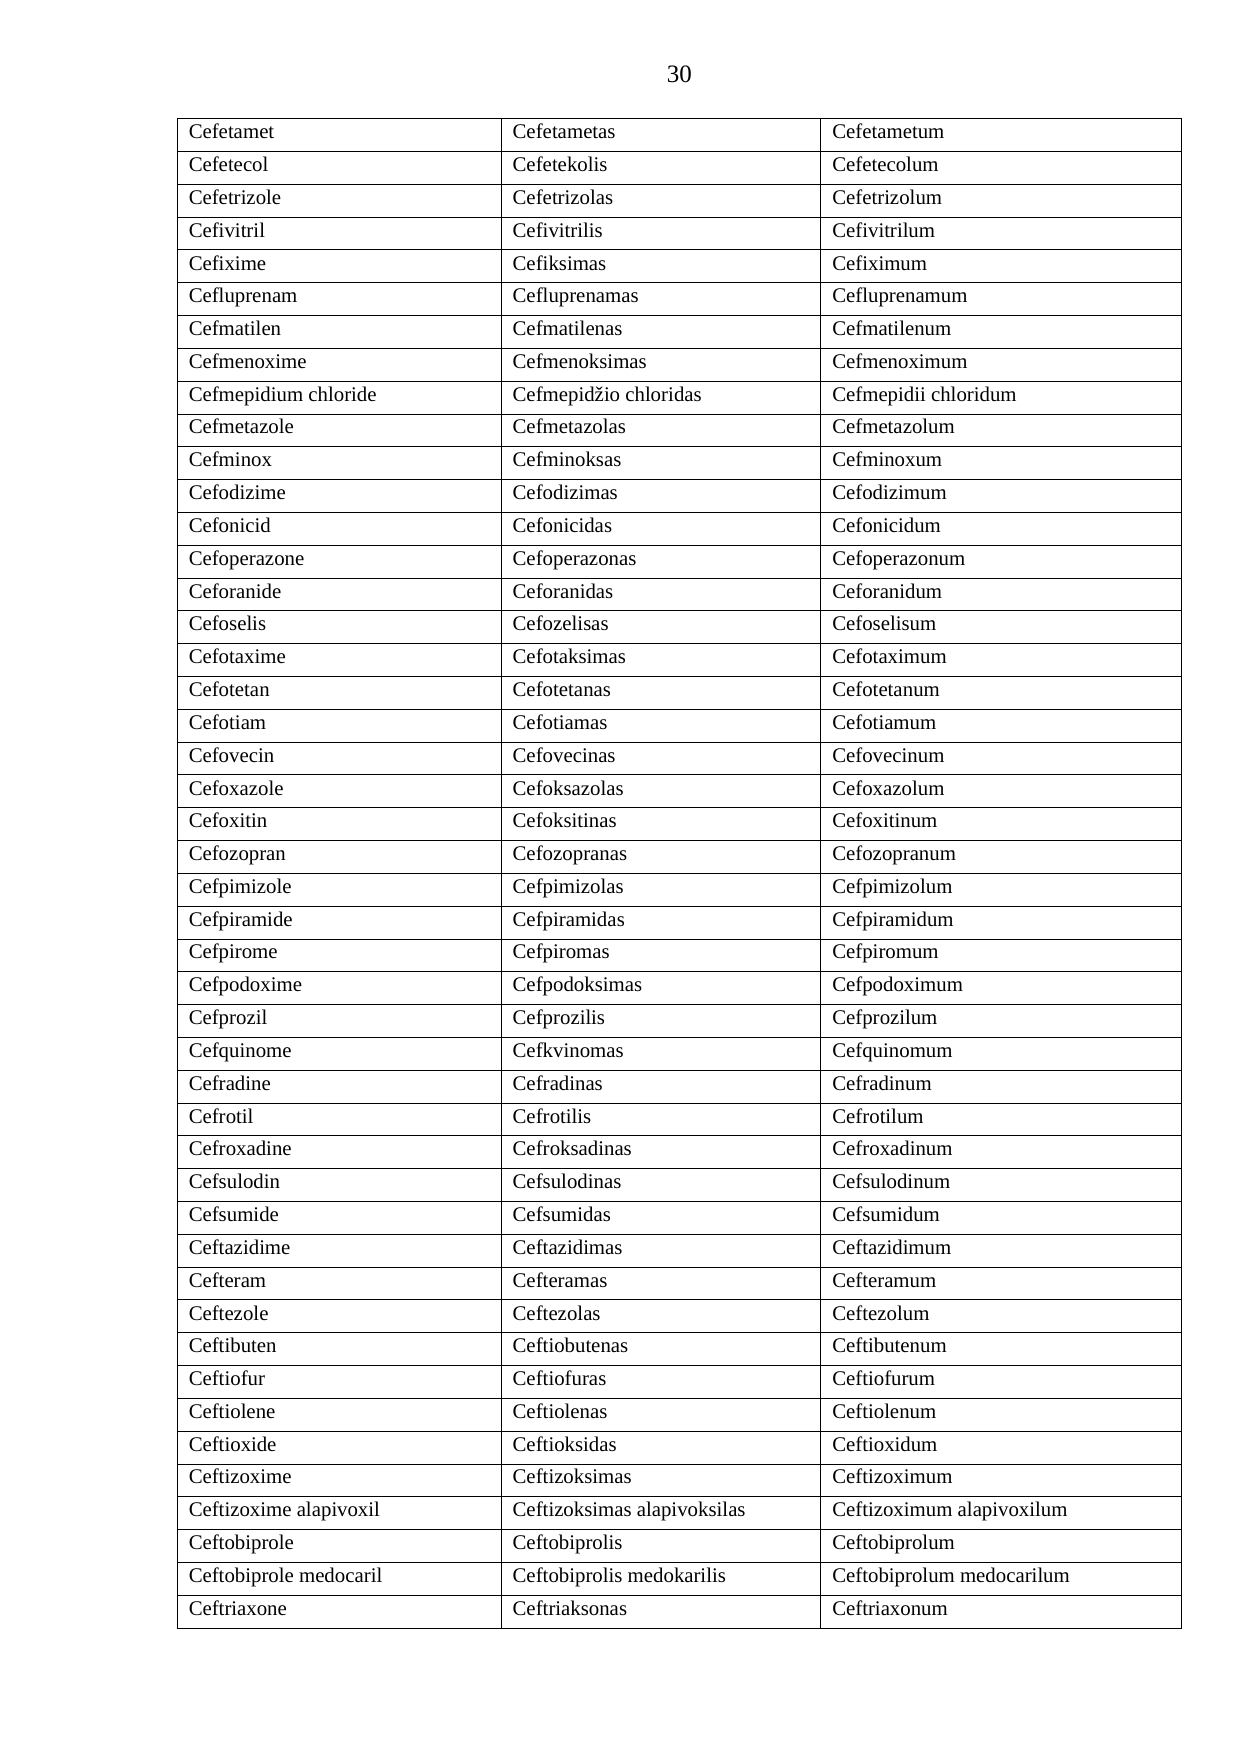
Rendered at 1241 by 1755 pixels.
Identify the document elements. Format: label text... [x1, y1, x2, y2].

table_cell Cefpiramidas [502, 907, 820, 938]
table_cell Ceforanidum [821, 579, 1181, 610]
table_cell Ceftiolene [178, 1399, 501, 1431]
table_cell Cefprozil [178, 1005, 501, 1037]
table_cell Cefonicid [178, 513, 501, 545]
table_cell Cefetrizole [178, 185, 501, 217]
table_cell Cefozopran [178, 841, 501, 873]
table_cell Cefivitrilis [502, 218, 820, 249]
table_cell Cefpiromum [821, 940, 1181, 971]
table_cell Cefoperazonum [821, 546, 1181, 577]
table_cell Cefetrizolas [502, 185, 820, 217]
table_cell Cefsumidum [821, 1202, 1181, 1234]
table_cell Cefotaximum [821, 644, 1181, 676]
table_cell Cefotetanum [821, 677, 1181, 709]
table_cell Ceftobiprolum medocarilum [821, 1563, 1181, 1595]
table_cell Ceftriaxone [178, 1596, 501, 1627]
table_cell Cefotiamas [502, 710, 820, 742]
table_cell Ceftioxidum [821, 1432, 1181, 1463]
table_cell Ceftriaksonas [502, 1596, 820, 1627]
table_cell Cefsulodinum [821, 1169, 1181, 1201]
table_cell Cefotiamum [821, 710, 1181, 742]
table_cell Cefminoxum [821, 447, 1181, 479]
table_cell Cefpimizolum [821, 874, 1181, 906]
table_cell Cefmatilenum [821, 316, 1181, 348]
table_cell Ceftazidime [178, 1235, 501, 1267]
table_cell Cefovecinum [821, 743, 1181, 774]
table_cell Cefroxadine [178, 1136, 501, 1168]
table_cell Ceftioksidas [502, 1432, 820, 1463]
table_cell Cefmetazolum [821, 415, 1181, 446]
table_cell Cefodizime [178, 480, 501, 512]
table_cell Cefrotilum [821, 1104, 1181, 1135]
table_cell Cefradinum [821, 1071, 1181, 1102]
table_cell Cefsulodin [178, 1169, 501, 1201]
table_cell Cefsulodinas [502, 1169, 820, 1201]
table_cell Cefoxitinum [821, 808, 1181, 840]
table_cell Cefixime [178, 250, 501, 282]
table_cell Cefminox [178, 447, 501, 479]
table_cell Cefovecinas [502, 743, 820, 774]
table_cell Cefpodoximum [821, 972, 1181, 1004]
table_cell Ceftibutenum [821, 1333, 1181, 1365]
table_cell Cefozopranum [821, 841, 1181, 873]
table_cell Ceftizoksimas [502, 1465, 820, 1496]
table_cell Ceftobiprolis medokarilis [502, 1563, 820, 1595]
table_cell Cefozelisas [502, 611, 820, 643]
table_cell Cefradinas [502, 1071, 820, 1102]
table_cell Ceftezole [178, 1300, 501, 1332]
table_cell Cefoperazone [178, 546, 501, 577]
table_cell Ceftobiprole [178, 1530, 501, 1562]
table_cell Ceftobiprolis [502, 1530, 820, 1562]
table_cell Cefetametum [821, 119, 1181, 151]
table_cell Ceftizoksimas alapivoksilas [502, 1497, 820, 1529]
table_cell Ceftizoximum alapivoxilum [821, 1497, 1181, 1529]
table_cell Cefteramum [821, 1268, 1181, 1299]
table_cell Cefkvinomas [502, 1038, 820, 1070]
table_cell Ceftazidimas [502, 1235, 820, 1267]
table_cell Cefoselisum [821, 611, 1181, 643]
table_cell Cefoselis [178, 611, 501, 643]
table_cell Cefiximum [821, 250, 1181, 282]
table_cell Cefmenoksimas [502, 349, 820, 381]
table_cell Cefpodoksimas [502, 972, 820, 1004]
table_cell Cefetekolis [502, 152, 820, 184]
table_cell Cefoxitin [178, 808, 501, 840]
table_cell Cefmepidium chloride [178, 382, 501, 413]
table_cell Cefminoksas [502, 447, 820, 479]
table_cell Cefprozilis [502, 1005, 820, 1037]
table_cell Ceftiofurum [821, 1366, 1181, 1398]
table_cell Ceftiofur [178, 1366, 501, 1398]
table_cell Cefoperazonas [502, 546, 820, 577]
table_cell Cefetamet [178, 119, 501, 151]
table_cell Ceftiolenas [502, 1399, 820, 1431]
table_cell Cefmepidii chloridum [821, 382, 1181, 413]
table_cell Ceftezolas [502, 1300, 820, 1332]
table_cell Ceftezolum [821, 1300, 1181, 1332]
table_cell Ceforanide [178, 579, 501, 610]
table_cell Cefotetan [178, 677, 501, 709]
table_cell Cefpodoxime [178, 972, 501, 1004]
table_cell Cefodizimum [821, 480, 1181, 512]
table_cell Ceftizoxime alapivoxil [178, 1497, 501, 1529]
table_cell Cefteram [178, 1268, 501, 1299]
table_cell Cefetecol [178, 152, 501, 184]
table_cell Cefquinome [178, 1038, 501, 1070]
table_cell Cefroksadinas [502, 1136, 820, 1168]
table_cell Cefotiam [178, 710, 501, 742]
table_cell Cefrotilis [502, 1104, 820, 1135]
table_cell Cefpimizole [178, 874, 501, 906]
table_cell Cefivitrilum [821, 218, 1181, 249]
table_cell Cefotaxime [178, 644, 501, 676]
table_cell Cefoxazole [178, 775, 501, 807]
table_cell Ceftiobutenas [502, 1333, 820, 1365]
table_cell Cefovecin [178, 743, 501, 774]
table_cell Cefozopranas [502, 841, 820, 873]
table_cell Cefetecolum [821, 152, 1181, 184]
table_cell Cefsumidas [502, 1202, 820, 1234]
table_cell Cefodizimas [502, 480, 820, 512]
table_cell Cefluprenam [178, 283, 501, 315]
table_cell Cefotaksimas [502, 644, 820, 676]
table_cell Ceftizoximum [821, 1465, 1181, 1496]
table_cell Ceftiofuras [502, 1366, 820, 1398]
table_cell Cefquinomum [821, 1038, 1181, 1070]
table_cell Cefprozilum [821, 1005, 1181, 1037]
table_cell Cefonicidum [821, 513, 1181, 545]
table_cell Cefsumide [178, 1202, 501, 1234]
table_cell Cefotetanas [502, 677, 820, 709]
table_cell Cefpiramide [178, 907, 501, 938]
table_cell Cefoxazolum [821, 775, 1181, 807]
table_cell Cefrotil [178, 1104, 501, 1135]
table_cell Cefpimizolas [502, 874, 820, 906]
table_cell Ceftobiprole medocaril [178, 1563, 501, 1595]
table_cell Cefoksazolas [502, 775, 820, 807]
table_cell Cefpiromas [502, 940, 820, 971]
table_cell Cefroxadinum [821, 1136, 1181, 1168]
table_cell Ceftizoxime [178, 1465, 501, 1496]
table_cell Cefmetazole [178, 415, 501, 446]
table_cell Cefmatilenas [502, 316, 820, 348]
table_cell Cefradine [178, 1071, 501, 1102]
table_cell Cefetrizolum [821, 185, 1181, 217]
table_cell Cefmenoxime [178, 349, 501, 381]
table_cell Cefluprenamum [821, 283, 1181, 315]
table_cell Cefetametas [502, 119, 820, 151]
table_cell Cefpiramidum [821, 907, 1181, 938]
table_cell Cefivitril [178, 218, 501, 249]
table_cell Cefpirome [178, 940, 501, 971]
table_cell Cefmepidžio chloridas [502, 382, 820, 413]
table_cell Cefmenoximum [821, 349, 1181, 381]
table_cell Cefmetazolas [502, 415, 820, 446]
table_cell Cefluprenamas [502, 283, 820, 315]
table_cell Ceftioxide [178, 1432, 501, 1463]
table_cell Ceftriaxonum [821, 1596, 1181, 1627]
table_cell Ceftazidimum [821, 1235, 1181, 1267]
table_cell Cefonicidas [502, 513, 820, 545]
table_cell Ceforanidas [502, 579, 820, 610]
table_cell Ceftobiprolum [821, 1530, 1181, 1562]
table_cell Ceftibuten [178, 1333, 501, 1365]
table_cell Cefteramas [502, 1268, 820, 1299]
table_cell Cefiksimas [502, 250, 820, 282]
table_cell Ceftiolenum [821, 1399, 1181, 1431]
table_cell Cefoksitinas [502, 808, 820, 840]
table_cell Cefmatilen [178, 316, 501, 348]
